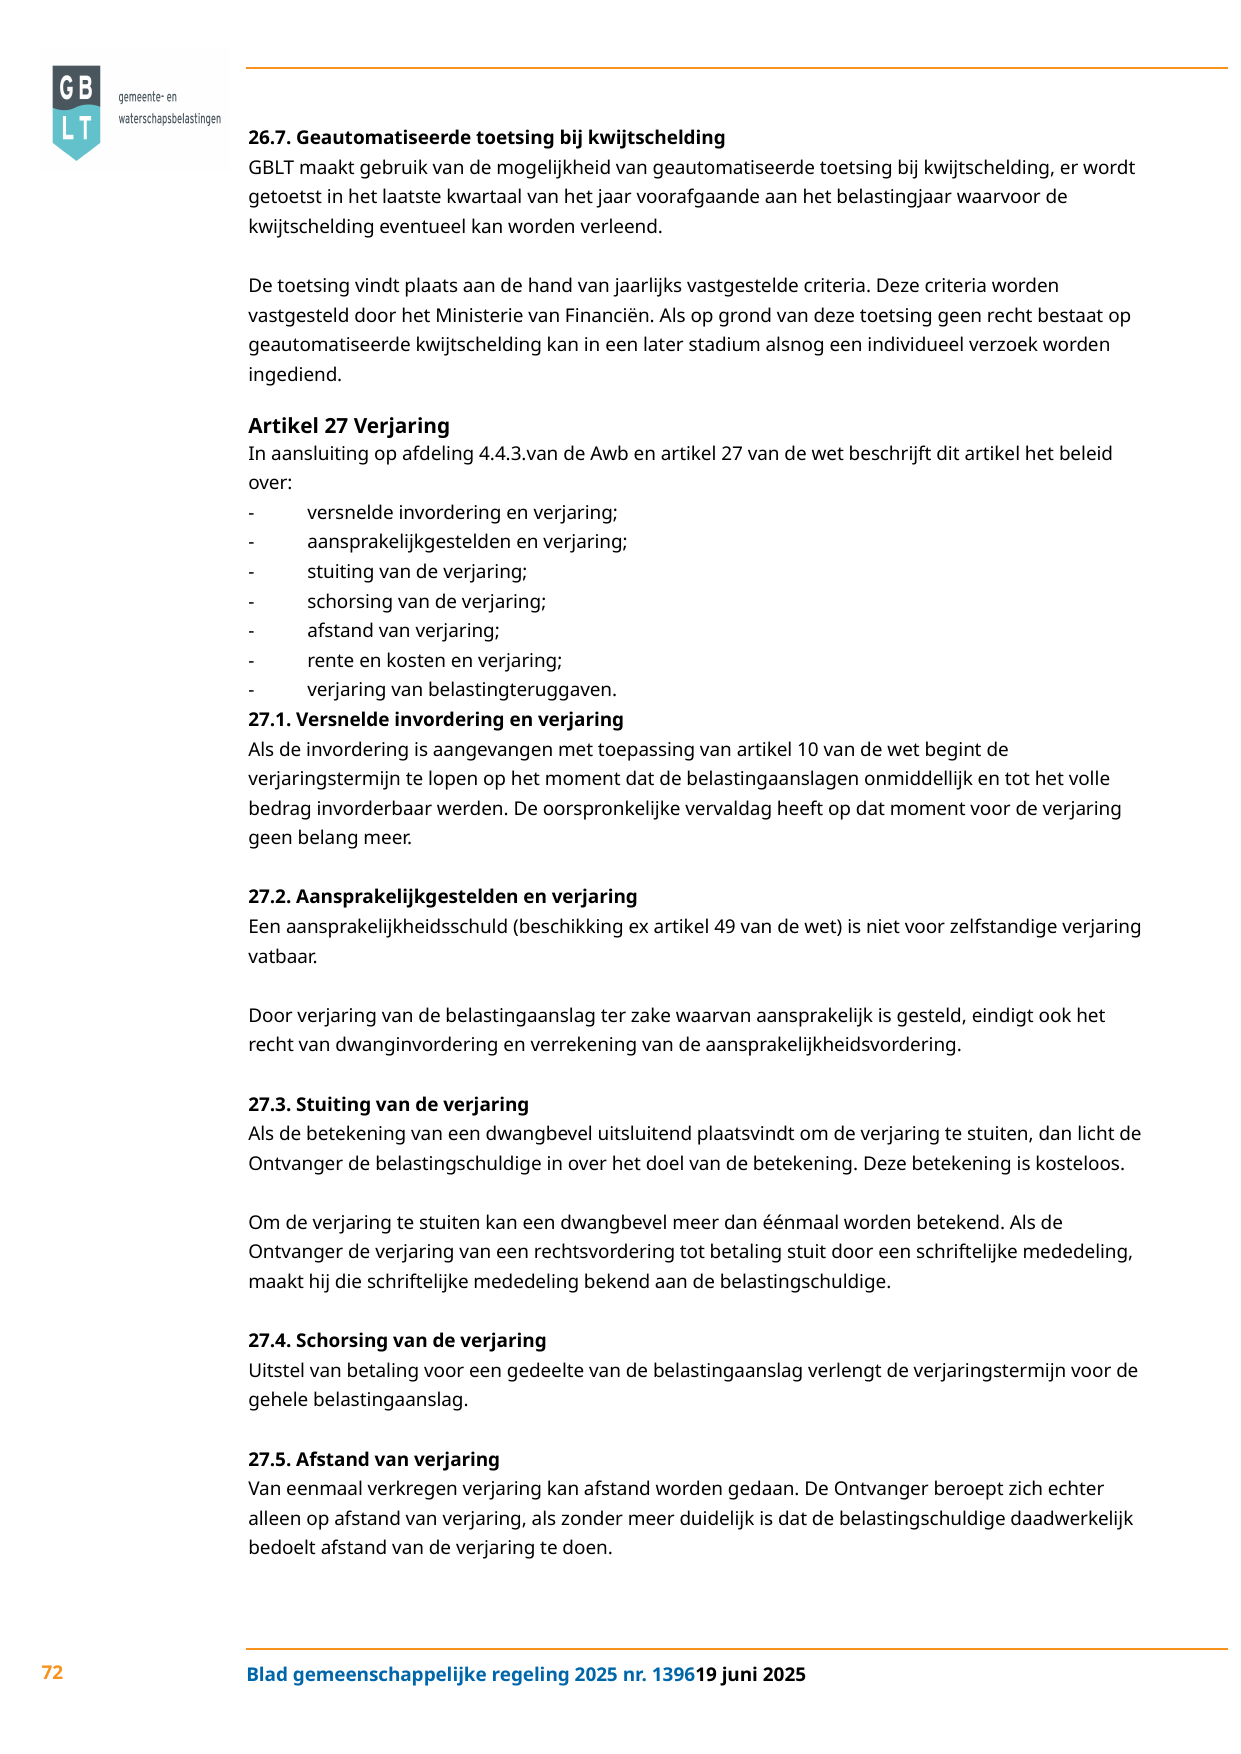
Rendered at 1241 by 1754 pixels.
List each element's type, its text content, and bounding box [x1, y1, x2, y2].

text De toetsing vindt plaats aan de hand van jaarlijks vastgestelde criteria. Deze criteria worden vastgesteld door het Ministerie van Financiën. Als op grond van deze toetsing geen recht bestaat op geautomatiseerde kwijtschelding kan in een later stadium alsnog een individueel verzoek worden ingediend. [248, 272, 1152, 387]
text Een aansprakelijkheidsschuld (beschikking ex artikel 49 van de wet) is niet voor zelfstandige verjaring vatbaar. [248, 913, 1152, 968]
list afstand van verjaring; [248, 617, 1152, 643]
text In aansluiting op afdeling 4.4.3.van de Awb en artikel 27 van de wet beschrijft dit artikel het beleid over: [248, 440, 1152, 495]
list rente en kosten en verjaring; [248, 647, 1152, 673]
text 27.4. Schorsing van de verjaring [248, 1327, 1152, 1353]
picture [41, 47, 231, 172]
text Als de invordering is aangevangen met toepassing van artikel 10 van de wet begint de verjaringstermijn te lopen op het moment dat de belastingaanslagen onmiddellijk en tot het volle bedrag invorderbaar werden. De oorspronkelijke vervaldag heeft op dat moment voor de verjaring geen belang meer. [248, 736, 1152, 850]
list versnelde invordering en verjaring; [248, 499, 1152, 525]
text Uitstel van betaling voor een gedeelte van de belastingaanslag verlengt de verjaringstermijn voor de gehele belastingaanslag. [248, 1357, 1152, 1412]
text Om de verjaring te stuiten kan een dwangbevel meer dan éénmaal worden betekend. Als de Ontvanger de verjaring van een rechtsvordering tot betaling stuit door een schriftelijke mededeling, maakt hij die schriftelijke mededeling bekend aan de belastingschuldige. [248, 1209, 1152, 1294]
text Van eenmaal verkregen verjaring kan afstand worden gedaan. De Ontvanger beroept zich echter alleen op afstand van verjaring, als zonder meer duidelijk is dat de belastingschuldige daadwerkelijk bedoelt afstand van de verjaring te doen. [248, 1475, 1152, 1560]
text 27.3. Stuiting van de verjaring [248, 1091, 1152, 1116]
list schorsing van de verjaring; [248, 588, 1152, 613]
text 27.2. Aansprakelijkgestelden en verjaring [248, 884, 1152, 909]
text 27.5. Afstand van verjaring [248, 1446, 1152, 1471]
list stuiting van de verjaring; [248, 558, 1152, 584]
list aansprakelijkgestelden en verjaring; [248, 529, 1152, 554]
text 27.1. Versnelde invordering en verjaring [248, 706, 1152, 732]
text GBLT maakt gebruik van de mogelijkheid van geautomatiseerde toetsing bij kwijtschelding, er wordt getoetst in het laatste kwartaal van het jaar voorafgaande aan het belastingjaar waarvoor de kwijtschelding eventueel kan worden verleend. [248, 154, 1152, 239]
list verjaring van belastingteruggaven. [248, 677, 1152, 702]
text Artikel 27 Verjaring [248, 411, 1152, 440]
text 26.7. Geautomatiseerde toetsing bij kwijtschelding [248, 124, 1152, 150]
text Door verjaring van de belastingaanslag ter zake waarvan aansprakelijk is gesteld, eindigt ook het recht van dwanginvordering en verrekening van de aansprakelijkheidsvordering. [248, 1002, 1152, 1057]
text Als de betekening van een dwangbevel uitsluitend plaatsvindt om de verjaring te stuiten, dan licht de Ontvanger de belastingschuldige in over het doel van de betekening. Deze betekening is kosteloos. [248, 1120, 1152, 1176]
